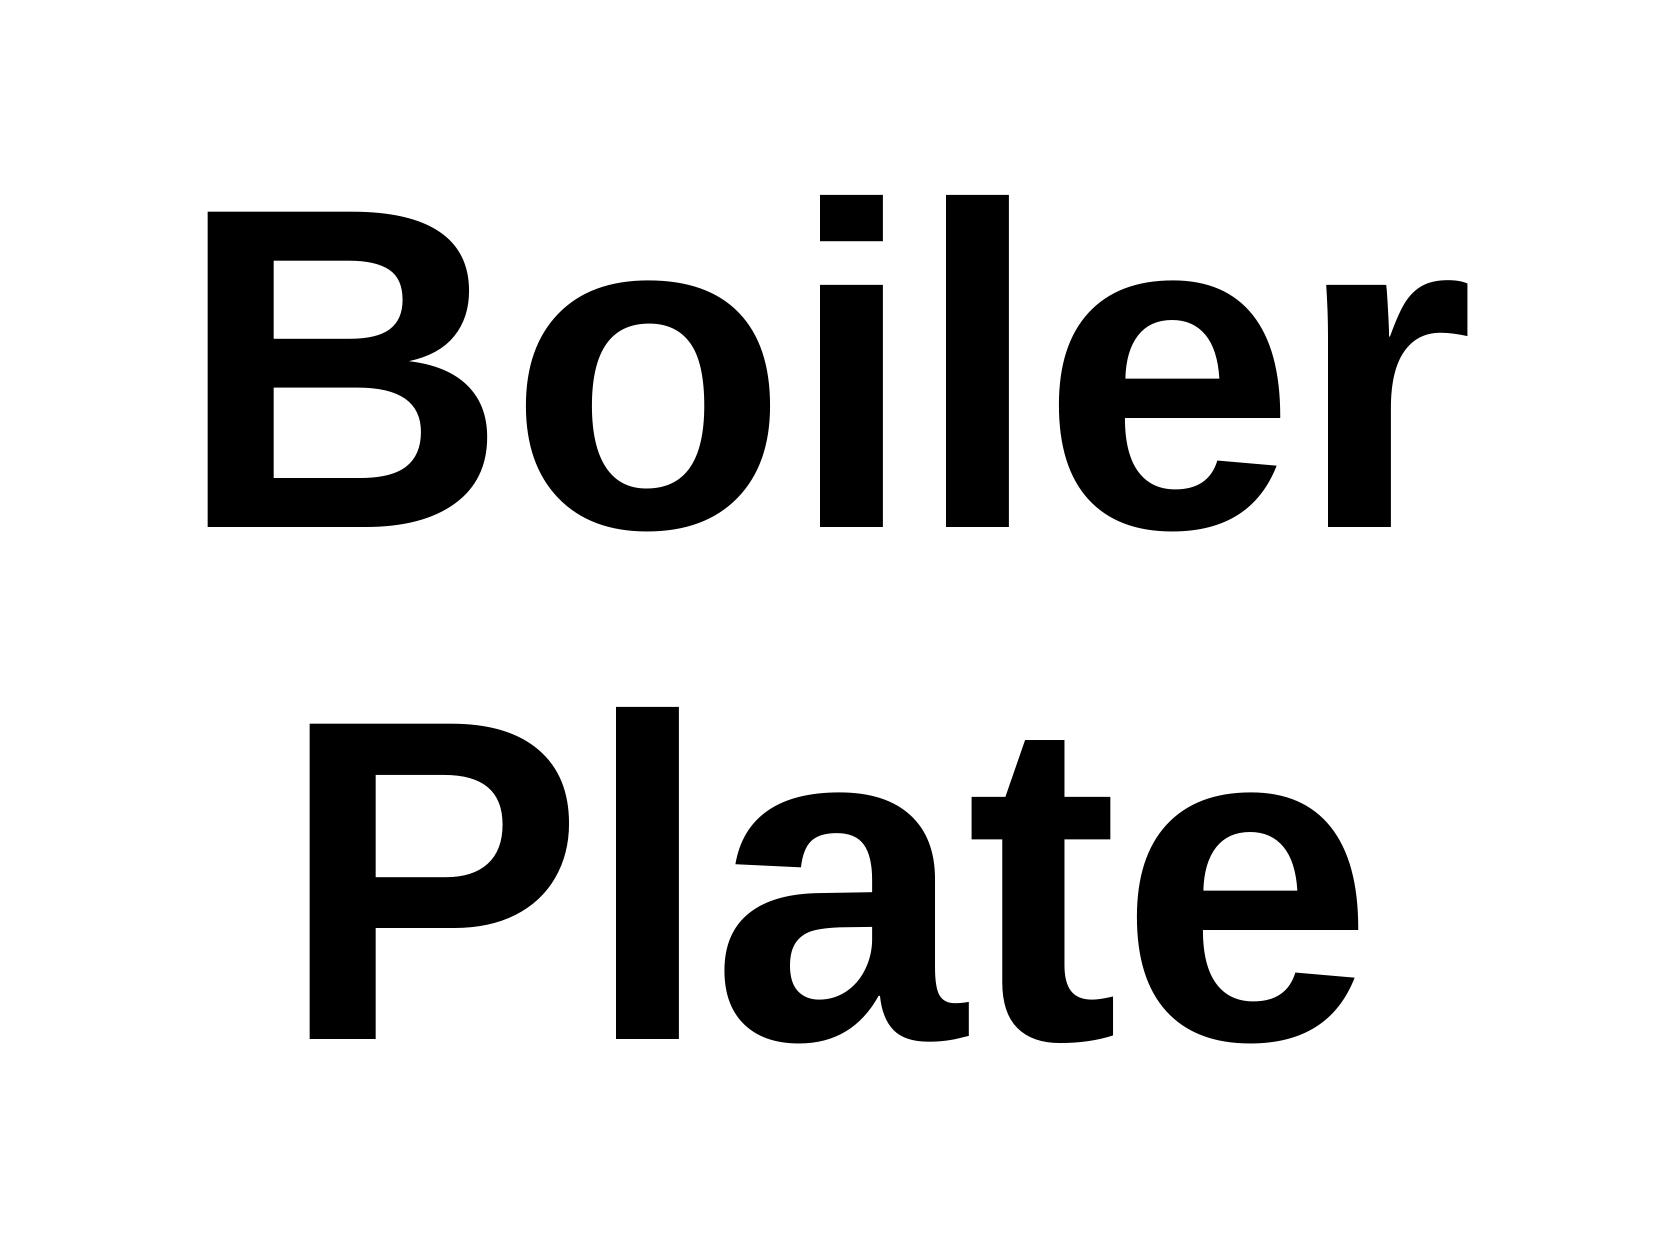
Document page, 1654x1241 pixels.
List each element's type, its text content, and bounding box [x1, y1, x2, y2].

title Boiler Plate [82, 49, 1571, 1201]
